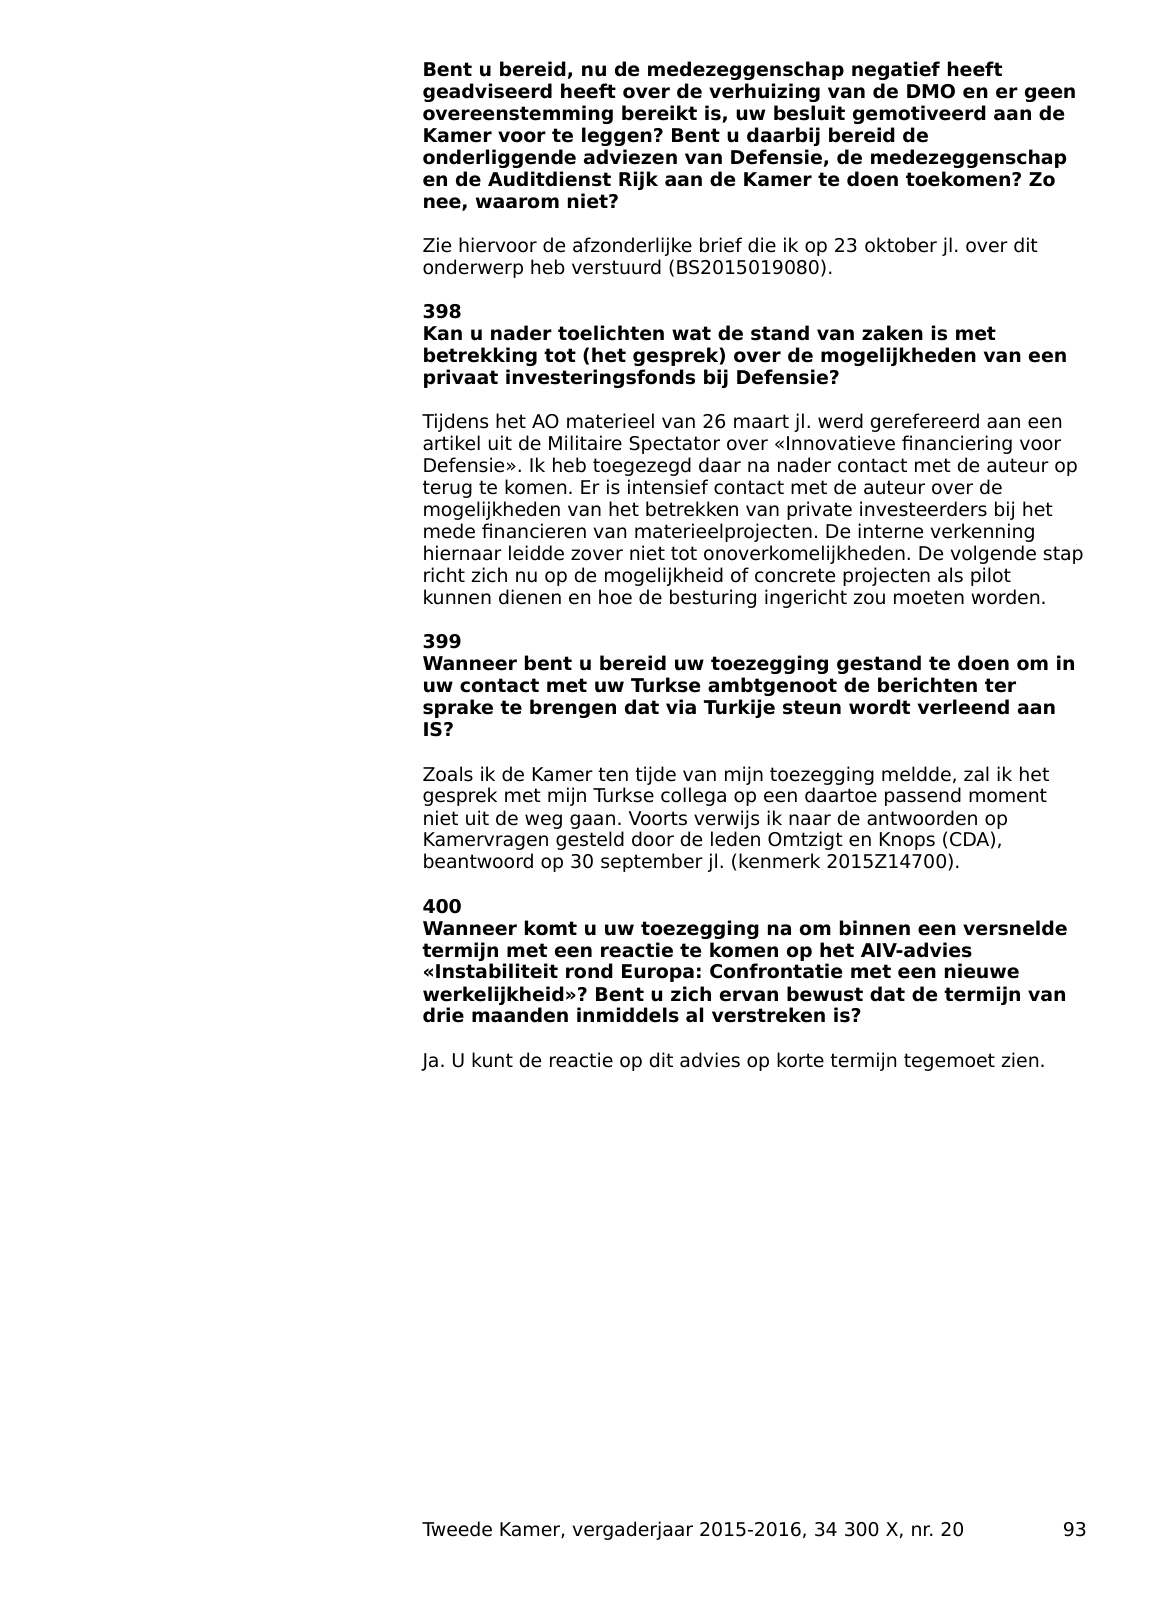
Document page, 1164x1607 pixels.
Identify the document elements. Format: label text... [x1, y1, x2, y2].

text Kan u nader toelichten wat de stand van zaken is met betrekking tot (het gesprek) over de mogelijkheden van een privaat investeringsfonds bij Defensie? [422, 323, 1087, 389]
text Wanneer bent u bereid uw toezegging gestand te doen om in uw contact met uw Turkse ambtgenoot de berichten ter sprake te brengen dat via Turkije steun wordt verleend aan IS? [422, 653, 1087, 741]
text Bent u bereid, nu de medezeggenschap negatief heeft geadviseerd heeft over de verhuizing van de DMO en er geen overeenstemming bereikt is, uw besluit gemotiveerd aan de Kamer voor te leggen? Bent u daarbij bereid de onderliggende adviezen van Defensie, de medezeggenschap en de Auditdienst Rijk aan de Kamer te doen toekomen? Zo nee, waarom niet? [422, 59, 1087, 213]
text 398 [422, 301, 1087, 323]
text Tijdens het AO materieel van 26 maart jl. werd gerefereerd aan een artikel uit de Militaire Spectator over «Innovatieve financiering voor Defensie». Ik heb toegezegd daar na nader contact met de auteur op terug te komen. Er is intensief contact met de auteur over de mogelijkheden van het betrekken van private investeerders bij het mede financieren van materieelprojecten. De interne verkenning hiernaar leidde zover niet tot onoverkomelijkheden. De volgende stap richt zich nu op de mogelijkheid of concrete projecten als pilot kunnen dienen en hoe de besturing ingericht zou moeten worden. [422, 411, 1087, 609]
text 399 [422, 631, 1087, 653]
text Ja. U kunt de reactie op dit advies op korte termijn tegemoet zien. [422, 1049, 1087, 1072]
text Zie hiervoor de afzonderlijke brief die ik op 23 oktober jl. over dit onderwerp heb verstuurd (BS2015019080). [422, 235, 1087, 279]
text 400 [422, 896, 1087, 917]
text Zoals ik de Kamer ten tijde van mijn toezegging meldde, zal ik het gesprek met mijn Turkse collega op een daartoe passend moment niet uit de weg gaan. Voorts verwijs ik naar de antwoorden op Kamervragen gesteld door de leden Omtzigt en Knops (CDA), beantwoord op 30 september jl. (kenmerk 2015Z14700). [422, 763, 1087, 873]
text Wanneer komt u uw toezegging na om binnen een versnelde termijn met een reactie te komen op het AIV-advies «Instabiliteit rond Europa: Confrontatie met een nieuwe werkelijkheid»? Bent u zich ervan bewust dat de termijn van drie maanden inmiddels al verstreken is? [422, 917, 1087, 1027]
